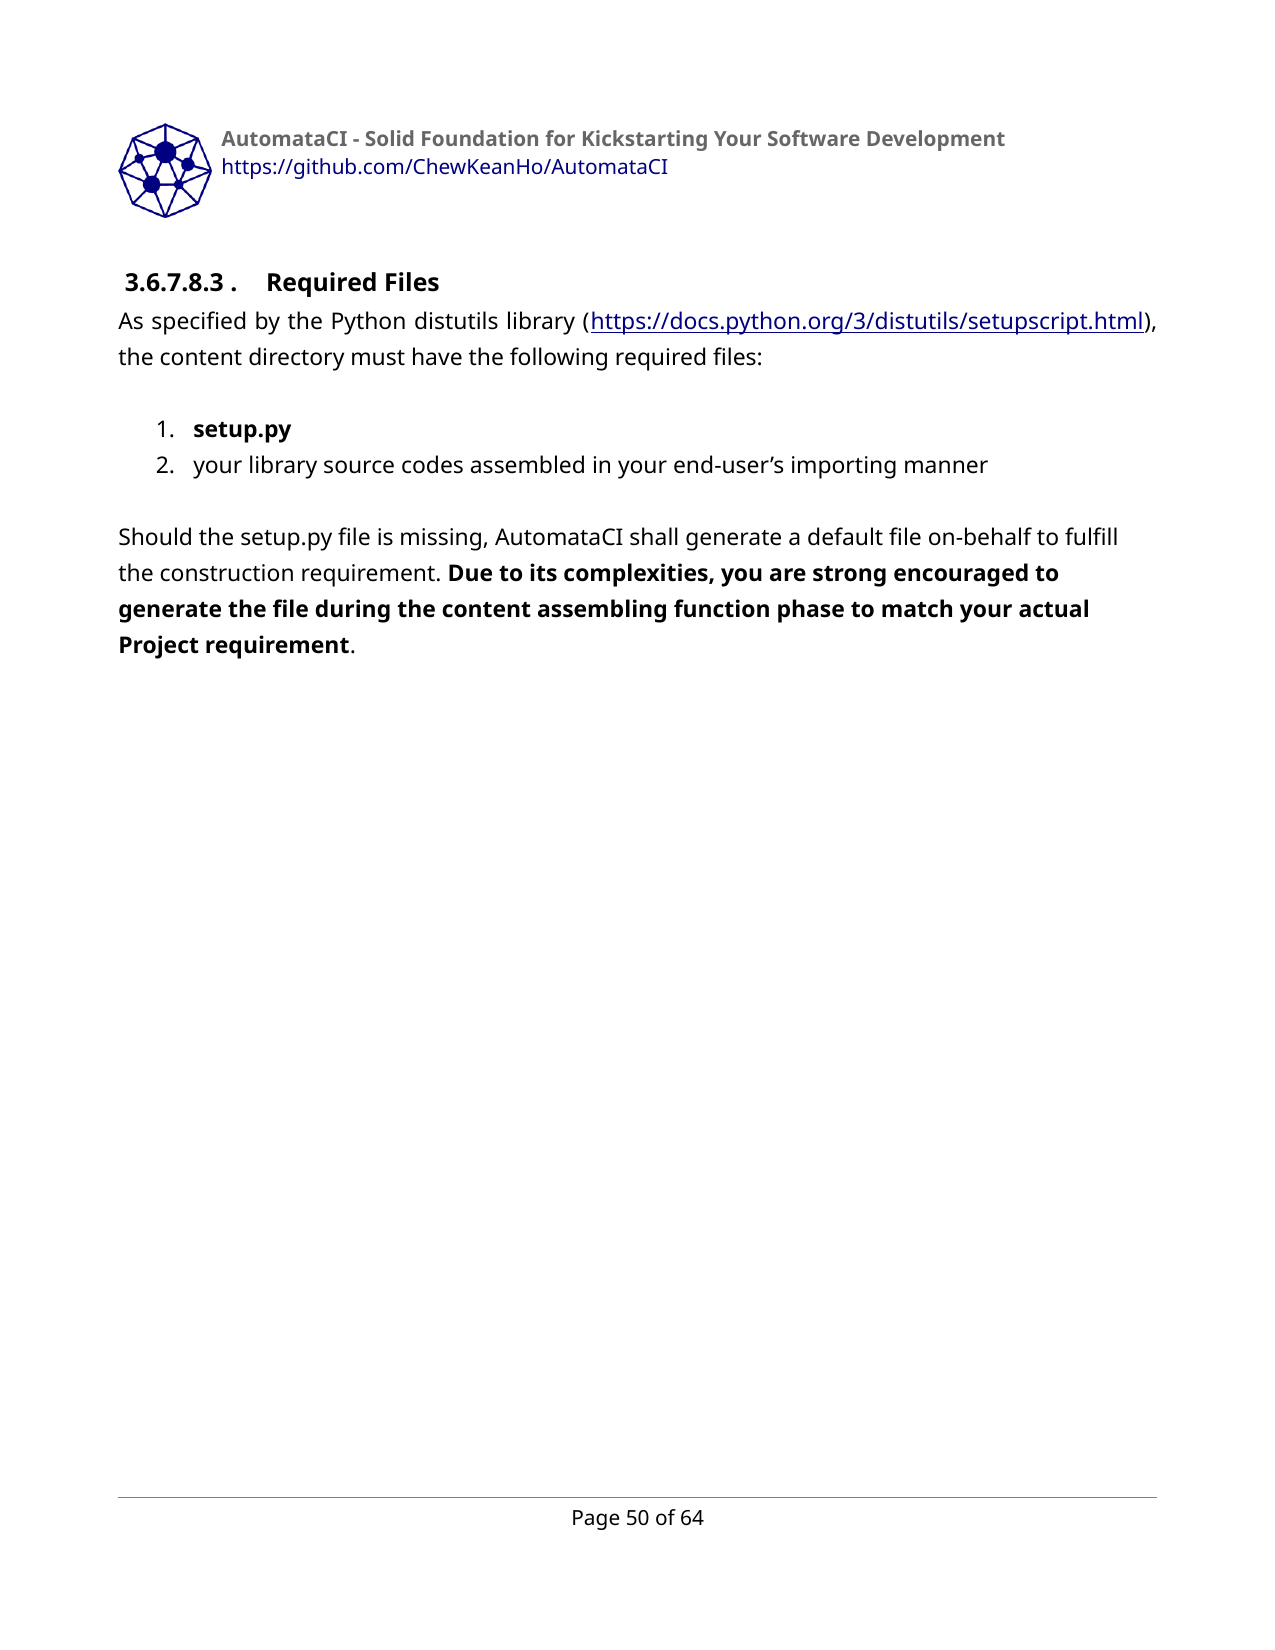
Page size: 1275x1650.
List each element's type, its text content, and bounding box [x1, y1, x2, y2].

list your library source codes assembled in your end-user’s importing manner [156, 449, 1157, 480]
text As specified by the Python distutils library (https://docs.python.org/3/distutils/setupscript.html), the content directory must have the following required files: [118, 305, 1157, 372]
text Should the setup.py file is missing, AutomataCI shall generate a default file on-behalf to fulfill the construction requirement. Due to its complexities, you are strong encouraged to generate the file during the content assembling function phase to match your actual Project requirement. [118, 521, 1157, 660]
picture [118, 123, 212, 218]
subtitle Required Files [118, 265, 1157, 299]
list setup.py [156, 413, 1157, 444]
